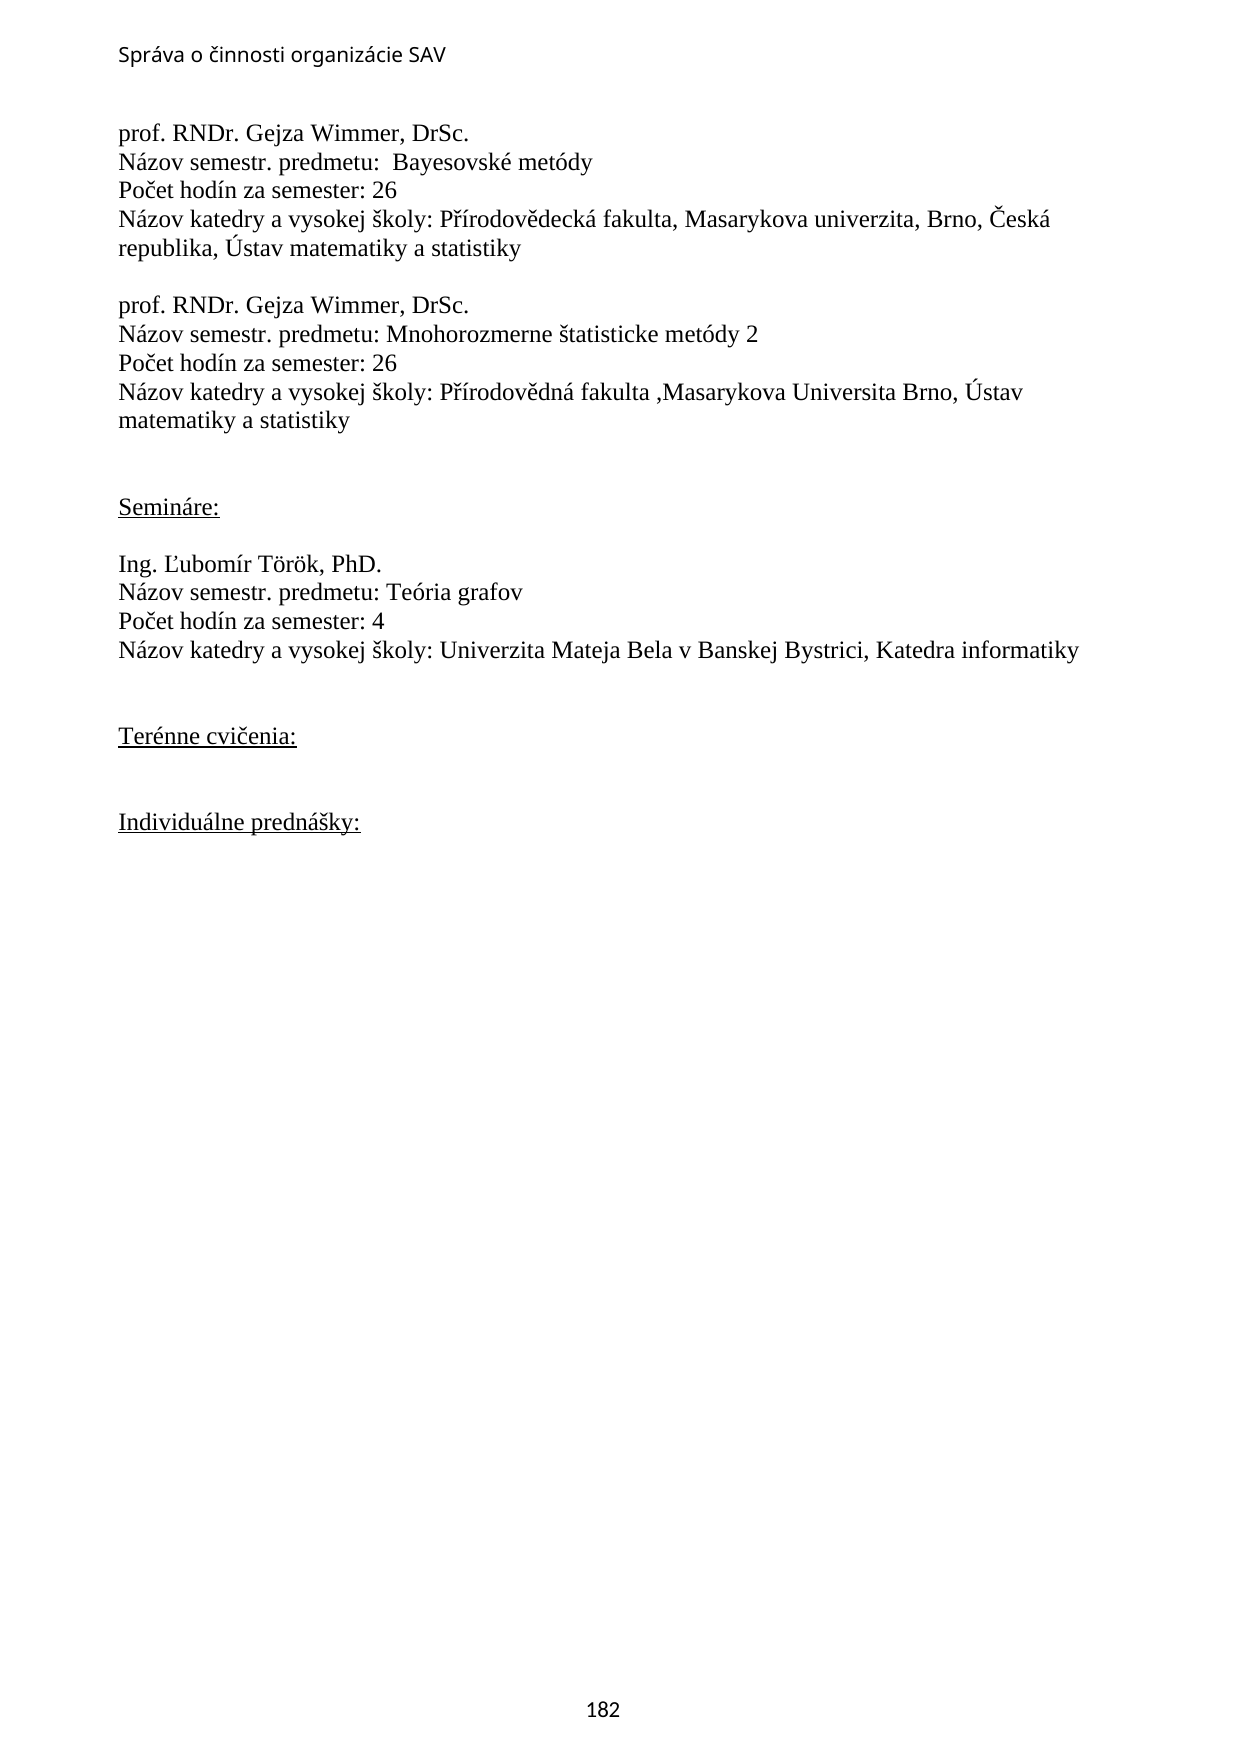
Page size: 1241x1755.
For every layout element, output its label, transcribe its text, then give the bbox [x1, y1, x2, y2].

text Individuálne prednášky: [118, 807, 1122, 893]
text Názov katedry a vysokej školy: Přírodovědná fakulta ,Masarykova Universita Brno, Ústav matematiky a statistiky [118, 377, 1122, 492]
text Počet hodín za semester: 26 [118, 348, 1122, 377]
text Názov katedry a vysokej školy: Přírodovědecká fakulta, Masarykova univerzita, Brno, Česká republika, Ústav matematiky a statistiky [118, 204, 1122, 291]
text Názov semestr. predmetu: Teória grafov [118, 577, 1122, 606]
text Názov semestr. predmetu: Bayesovské metódy [118, 147, 1122, 176]
text Počet hodín za semester: 26 [118, 176, 1122, 204]
text prof. RNDr. Gejza Wimmer, DrSc. [118, 291, 1122, 319]
text prof. RNDr. Gejza Wimmer, DrSc. [118, 118, 1122, 147]
text Ing. Ľubomír Török, PhD. [118, 549, 1122, 577]
text Názov katedry a vysokej školy: Univerzita Mateja Bela v Banskej Bystrici, Katedra informatiky [118, 635, 1122, 721]
text Terénne cvičenia: [118, 721, 1122, 807]
text Semináre: [118, 492, 1122, 549]
text Názov semestr. predmetu: Mnohorozmerne štatisticke metódy 2 [118, 319, 1122, 348]
text Počet hodín za semester: 4 [118, 606, 1122, 635]
